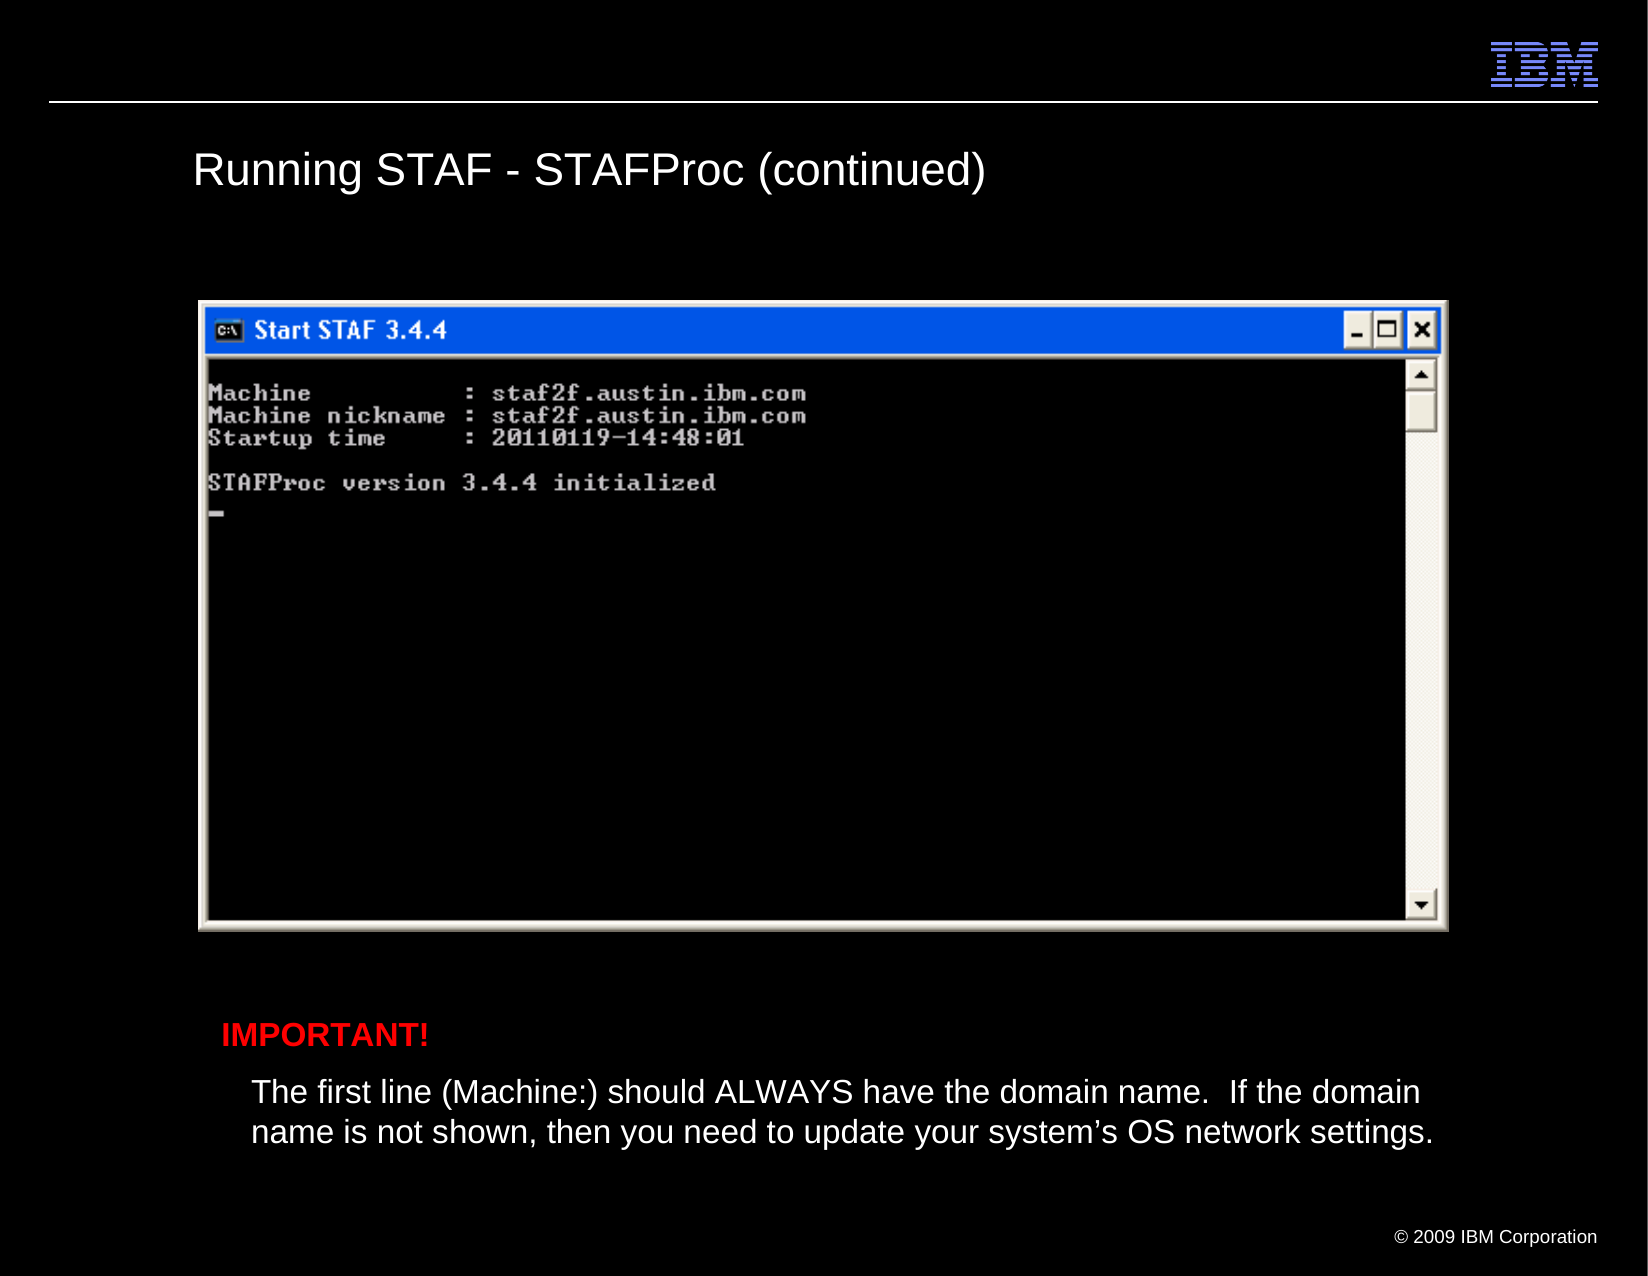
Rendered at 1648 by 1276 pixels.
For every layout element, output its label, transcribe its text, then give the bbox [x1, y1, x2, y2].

picture [198, 300, 1449, 932]
title Running STAF - STAFProc (continued) [175, 137, 1648, 231]
picture [1491, 42, 1598, 87]
text_box IMPORTANT! [183, 1005, 487, 1061]
text_box The first line (Machine:) should ALWAYS have the domain name. If the domain name is not shown, then you need to update your system’s OS network settings. [236, 1062, 1499, 1159]
